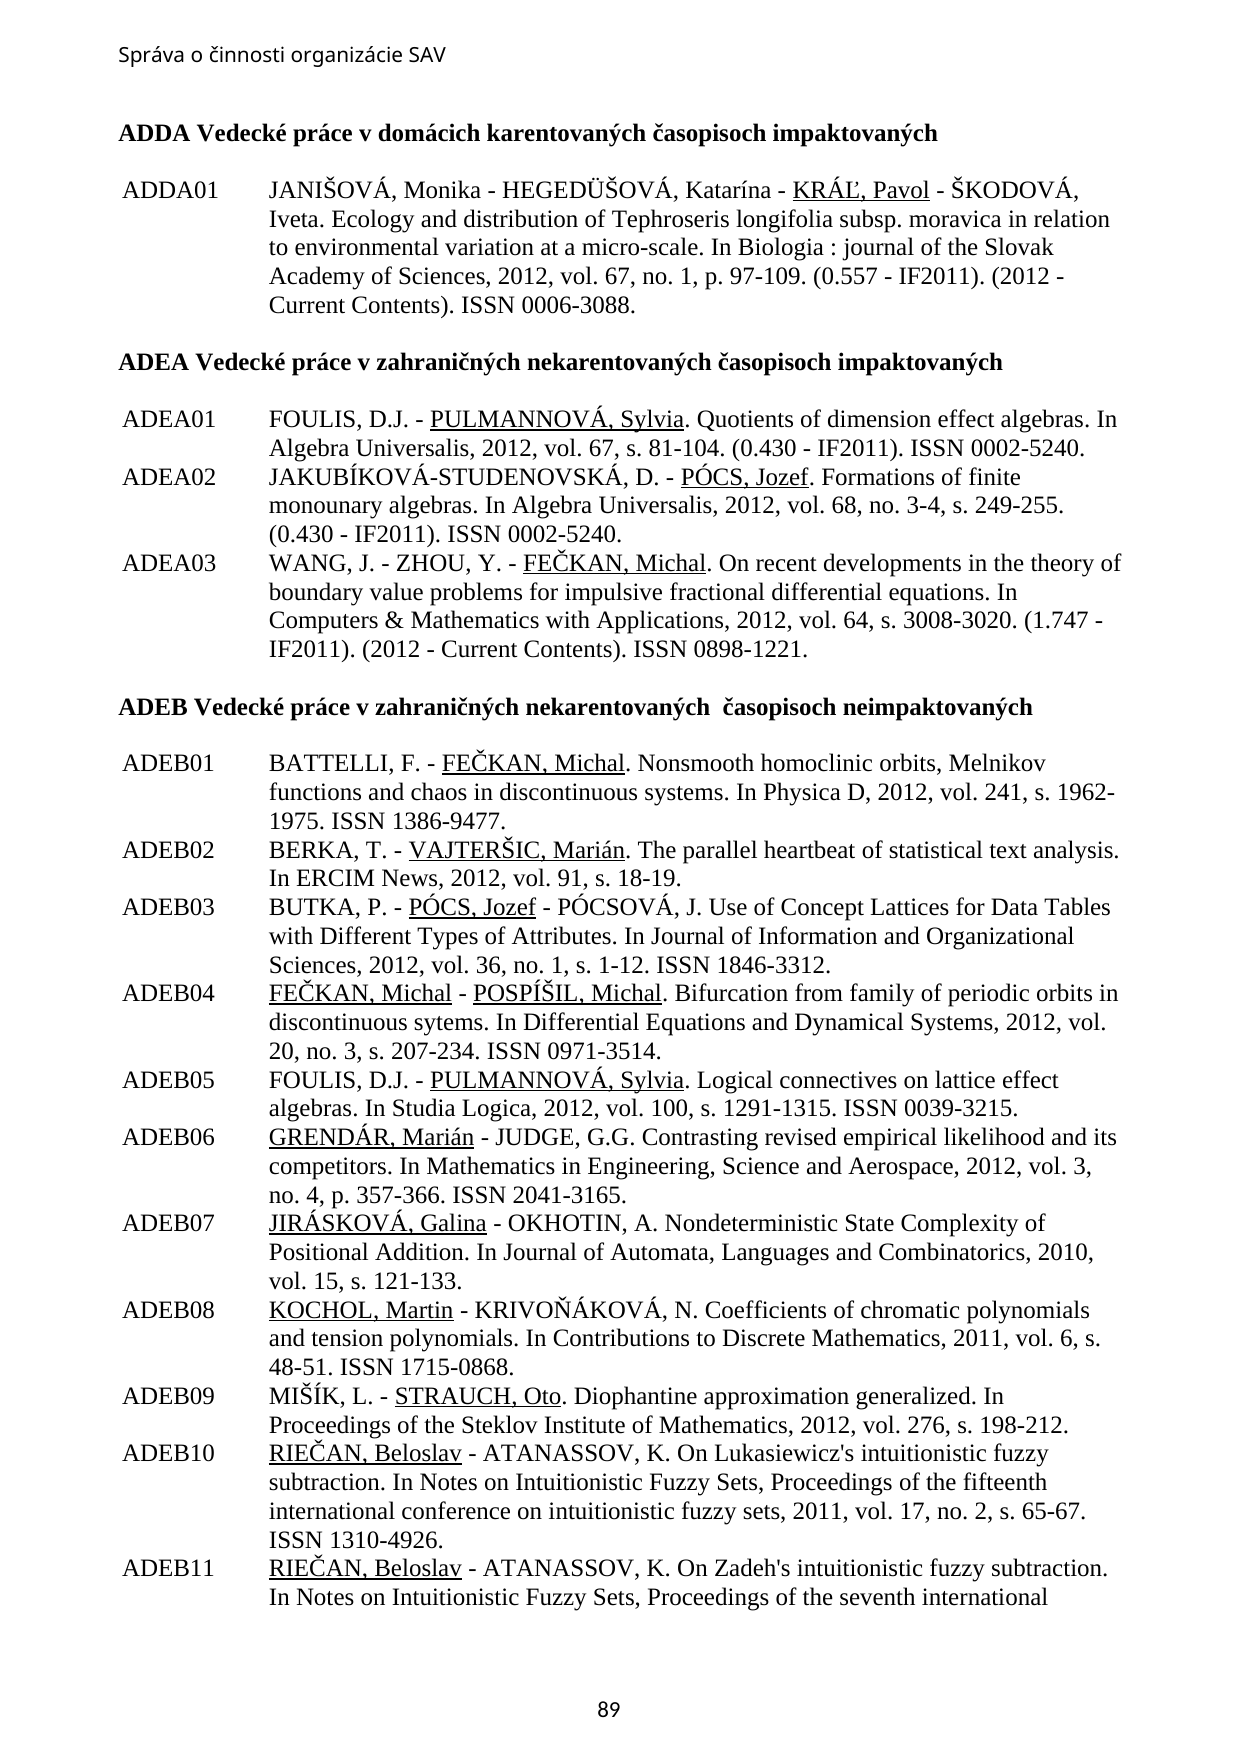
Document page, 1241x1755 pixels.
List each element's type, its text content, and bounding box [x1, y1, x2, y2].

table_cell ADEB05 [122, 1065, 269, 1122]
table_cell ADEB09 [122, 1381, 269, 1438]
table_cell WANG, J. - ZHOU, Y. - FEČKAN, Michal. On recent developments in the theory of boundary value problems for impulsive fractional differential equations. In Computers & Mathematics with Applications, 2012, vol. 64, s. 3008-3020. (1.747 - IF2011). (2012 - Current Contents). ISSN 0898-1221. [269, 548, 1122, 663]
table_cell ADEB03 [122, 892, 269, 978]
table_header ADDA01 [122, 175, 269, 319]
table_cell ADEB10 [122, 1439, 269, 1553]
table_cell ADEB07 [122, 1209, 269, 1295]
table_cell KOCHOL, Martin - KRIVOŇÁKOVÁ, N. Coefficients of chromatic polynomials and tension polynomials. In Contributions to Discrete Mathematics, 2011, vol. 6, s. 48-51. ISSN 1715-0868. [269, 1295, 1122, 1381]
text ADEB Vedecké práce v zahraničných nekarentovaných časopisoch neimpaktovaných [118, 663, 1122, 748]
table_cell FOULIS, D.J. - PULMANNOVÁ, Sylvia. Logical connectives on lattice effect algebras. In Studia Logica, 2012, vol. 100, s. 1291-1315. ISSN 0039-3215. [269, 1065, 1122, 1122]
table_header BATTELLI, F. - FEČKAN, Michal. Nonsmooth homoclinic orbits, Melnikov functions and chaos in discontinuous systems. In Physica D, 2012, vol. 241, s. 1962-1975. ISSN 1386-9477. [269, 749, 1122, 835]
table_cell GRENDÁR, Marián - JUDGE, G.G. Contrasting revised empirical likelihood and its competitors. In Mathematics in Engineering, Science and Aerospace, 2012, vol. 3, no. 4, p. 357-366. ISSN 2041-3165. [269, 1122, 1122, 1208]
table_cell ADEB06 [122, 1122, 269, 1208]
table_header JANIŠOVÁ, Monika - HEGEDÜŠOVÁ, Katarína - KRÁĽ, Pavol - ŠKODOVÁ, Iveta. Ecology and distribution of Tephroseris longifolia subsp. moravica in relation to environmental variation at a micro-scale. In Biologia : journal of the Slovak Academy of Sciences, 2012, vol. 67, no. 1, p. 97-109. (0.557 - IF2011). (2012 - Current Contents). ISSN 0006-3088. [269, 175, 1122, 319]
table_cell ADEA03 [122, 548, 269, 663]
table_header FOULIS, D.J. - PULMANNOVÁ, Sylvia. Quotients of dimension effect algebras. In Algebra Universalis, 2012, vol. 67, s. 81-104. (0.430 - IF2011). ISSN 0002-5240. [269, 404, 1122, 462]
table_cell JAKUBÍKOVÁ-STUDENOVSKÁ, D. - PÓCS, Jozef. Formations of finite monounary algebras. In Algebra Universalis, 2012, vol. 68, no. 3-4, s. 249-255. (0.430 - IF2011). ISSN 0002-5240. [269, 462, 1122, 548]
table_header ADEB01 [122, 749, 269, 835]
table_cell ADEA02 [122, 462, 269, 548]
table_cell RIEČAN, Beloslav - ATANASSOV, K. On Lukasiewicz's intuitionistic fuzzy subtraction. In Notes on Intuitionistic Fuzzy Sets, Proceedings of the fifteenth international conference on intuitionistic fuzzy sets, 2011, vol. 17, no. 2, s. 65-67. ISSN 1310-4926. [269, 1439, 1122, 1553]
table_header ADEA01 [122, 404, 269, 462]
table_cell FEČKAN, Michal - POSPÍŠIL, Michal. Bifurcation from family of periodic orbits in discontinuous sytems. In Differential Equations and Dynamical Systems, 2012, vol. 20, no. 3, s. 207-234. ISSN 0971-3514. [269, 979, 1122, 1065]
table_cell JIRÁSKOVÁ, Galina - OKHOTIN, A. Nondeterministic State Complexity of Positional Addition. In Journal of Automata, Languages and Combinatorics, 2010, vol. 15, s. 121-133. [269, 1209, 1122, 1295]
table_cell MIŠÍK, L. - STRAUCH, Oto. Diophantine approximation generalized. In Proceedings of the Steklov Institute of Mathematics, 2012, vol. 276, s. 198-212. [269, 1381, 1122, 1438]
table_cell RIEČAN, Beloslav - ATANASSOV, K. On Zadeh's intuitionistic fuzzy subtraction. In Notes on Intuitionistic Fuzzy Sets, Proceedings of the seventh international [269, 1554, 1122, 1611]
table_cell ADEB02 [122, 835, 269, 892]
text ADEA Vedecké práce v zahraničných nekarentovaných časopisoch impaktovaných [118, 319, 1122, 404]
table_cell BERKA, T. - VAJTERŠIC, Marián. The parallel heartbeat of statistical text analysis. In ERCIM News, 2012, vol. 91, s. 18-19. [269, 835, 1122, 892]
table_cell BUTKA, P. - PÓCS, Jozef - PÓCSOVÁ, J. Use of Concept Lattices for Data Tables with Different Types of Attributes. In Journal of Information and Organizational Sciences, 2012, vol. 36, no. 1, s. 1-12. ISSN 1846-3312. [269, 892, 1122, 978]
table_cell ADEB11 [122, 1554, 269, 1611]
table_cell ADEB04 [122, 979, 269, 1065]
table_cell ADEB08 [122, 1295, 269, 1381]
text ADDA Vedecké práce v domácich karentovaných časopisoch impaktovaných [118, 118, 1122, 175]
